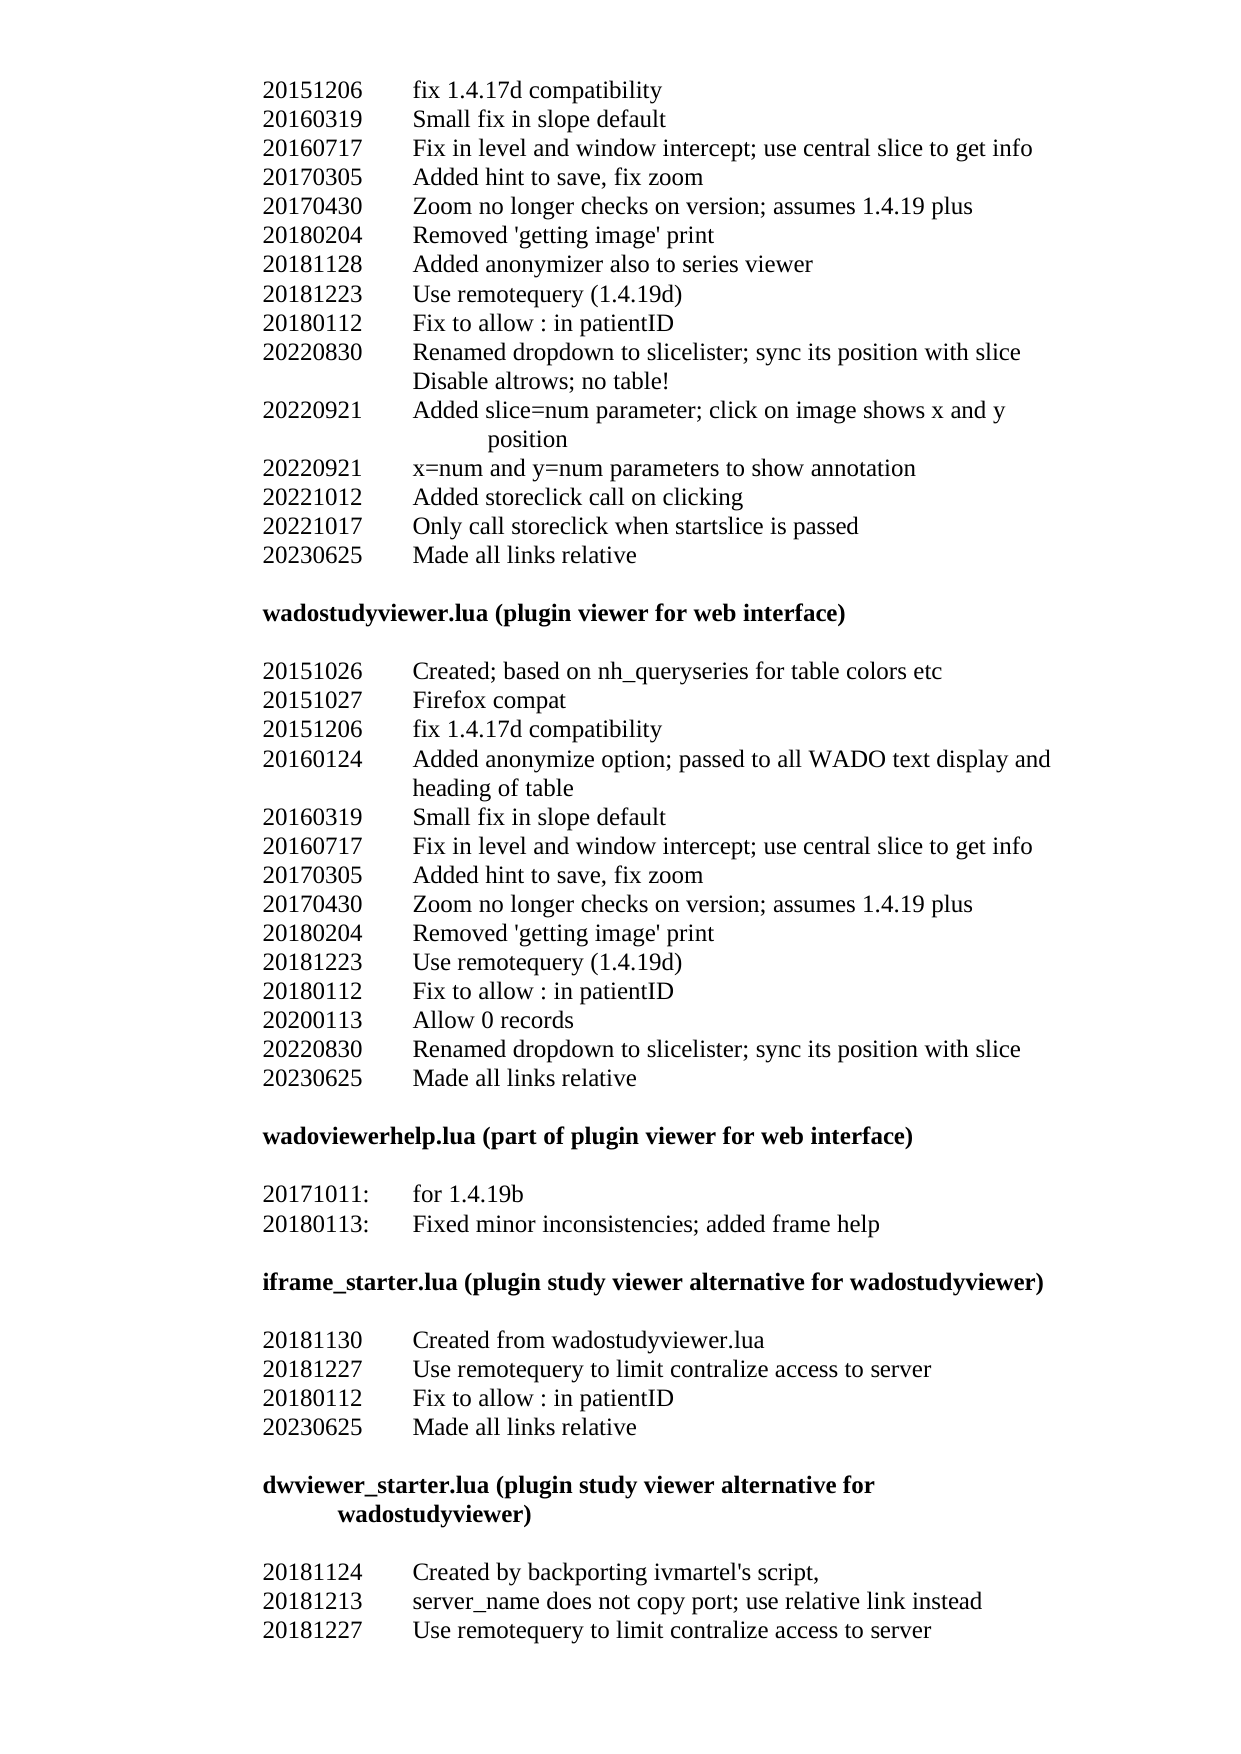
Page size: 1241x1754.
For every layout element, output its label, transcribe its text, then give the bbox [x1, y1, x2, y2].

text 20151206 fix 1.4.17d compatibility [187, 75, 1053, 104]
text 20160717 Fix in level and window intercept; use central slice to get info [187, 831, 1053, 860]
text dwviewer_starter.lua (plugin study viewer alternative for wadostudyviewer) [187, 1470, 1053, 1528]
text 20220921 x=num and y=num parameters to show annotation [187, 453, 1053, 482]
text 20151027 Firefox compat [187, 685, 1053, 714]
text 20151206 fix 1.4.17d compatibility [187, 714, 1053, 743]
text 20160717 Fix in level and window intercept; use central slice to get info [187, 133, 1053, 162]
text wadoviewerhelp.lua (part of plugin viewer for web interface) [187, 1121, 1053, 1150]
text 20151026 Created; based on nh_queryseries for table colors etc [187, 656, 1053, 685]
text 20220921 Added slice=num parameter; click on image shows x and y position [187, 395, 1053, 453]
text 20180112 Fix to allow : in patientID [187, 307, 1053, 337]
text 20160319 Small fix in slope default [187, 802, 1053, 831]
text 20230625 Made all links relative [187, 540, 1053, 569]
text 20230625 Made all links relative [187, 1063, 1053, 1092]
text 20181130 Created from wadostudyviewer.lua [187, 1325, 1053, 1354]
text 20221012 Added storeclick call on clicking [187, 482, 1053, 511]
text 20180113: Fixed minor inconsistencies; added frame help [187, 1208, 1053, 1237]
text 20180112 Fix to allow : in patientID [187, 1383, 1053, 1412]
text 20180204 Removed 'getting image' print [187, 220, 1053, 249]
text 20181128 Added anonymizer also to series viewer [187, 249, 1053, 278]
text 20170430 Zoom no longer checks on version; assumes 1.4.19 plus [187, 889, 1053, 918]
text 20221017 Only call storeclick when startslice is passed [187, 511, 1053, 540]
text 20171011: for 1.4.19b [187, 1179, 1053, 1208]
text 20181124 Created by backporting ivmartel's script, 20181213 server_name does not copy port; use relative link instead 20181227 Use remotequery to limit contralize access to server [187, 1557, 1053, 1644]
text 20180204 Removed 'getting image' print [187, 918, 1053, 947]
text 20200113 Allow 0 records [187, 1005, 1053, 1034]
text 20180112 Fix to allow : in patientID [187, 976, 1053, 1005]
text 20220830 Renamed dropdown to slicelister; sync its position with slice [187, 1034, 1053, 1063]
text 20220830 Renamed dropdown to slicelister; sync its position with slice [187, 337, 1053, 366]
text 20181223 Use remotequery (1.4.19d) [187, 947, 1053, 976]
text iframe_starter.lua (plugin study viewer alternative for wadostudyviewer) [187, 1267, 1053, 1296]
text 20170305 Added hint to save, fix zoom [187, 860, 1053, 889]
text 20181227 Use remotequery to limit contralize access to server [187, 1354, 1053, 1383]
text 20160124 Added anonymize option; passed to all WADO text display and heading of table [187, 743, 1053, 802]
text 20160319 Small fix in slope default [187, 104, 1053, 133]
text 20170305 Added hint to save, fix zoom [187, 162, 1053, 191]
text wadostudyviewer.lua (plugin viewer for web interface) [187, 598, 1053, 627]
text 20230625 Made all links relative [187, 1412, 1053, 1441]
text 20170430 Zoom no longer checks on version; assumes 1.4.19 plus [187, 191, 1053, 220]
text 20181223 Use remotequery (1.4.19d) [187, 278, 1053, 307]
text Disable altrows; no table! [187, 366, 1053, 395]
